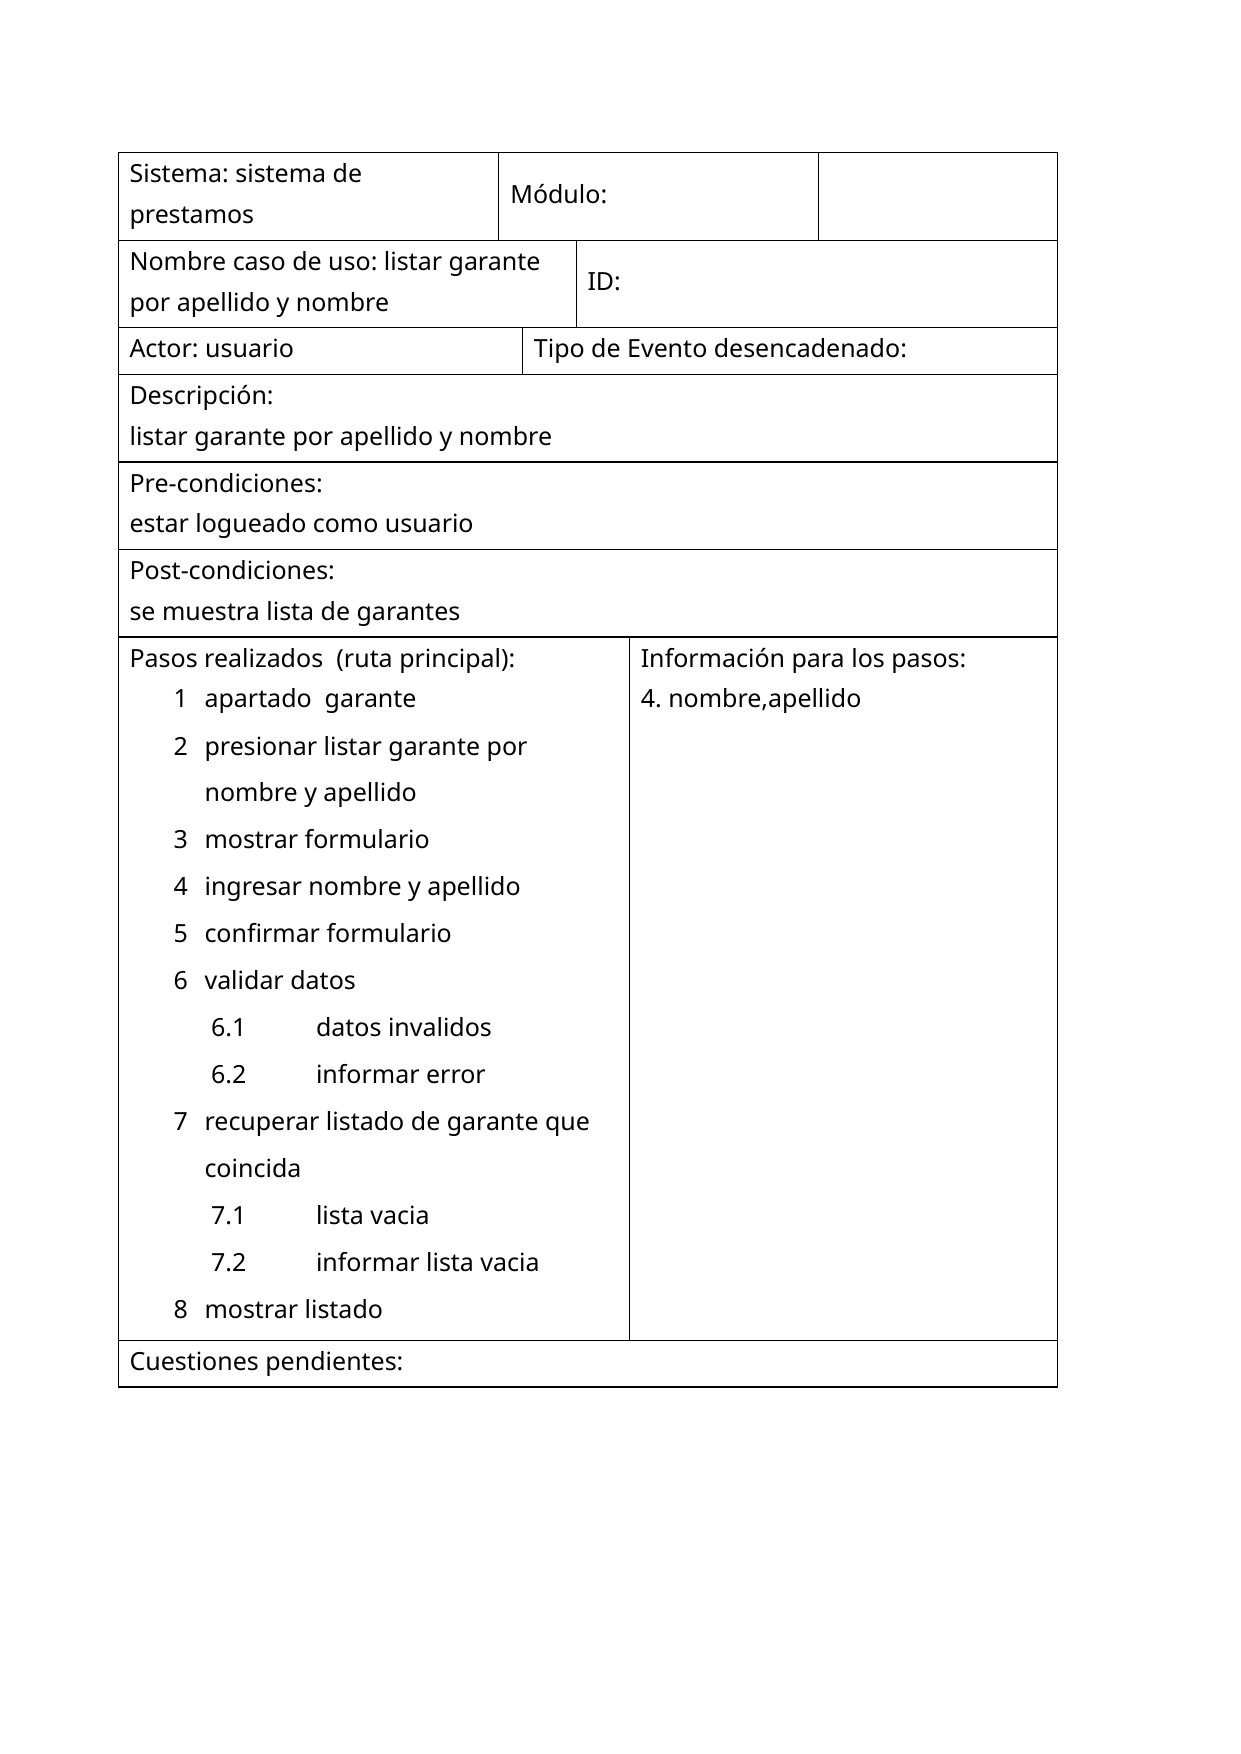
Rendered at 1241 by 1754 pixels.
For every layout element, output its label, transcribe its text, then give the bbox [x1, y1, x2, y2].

table_cell Post-condiciones: se muestra lista de garantes [119, 550, 1057, 636]
table_header Sistema: sistema de prestamos [119, 153, 498, 240]
table_cell Tipo de Evento desencadenado: [523, 328, 1057, 374]
table_cell Pasos realizados (ruta principal): apartado garante presionar listar garante por nombre y apellido mostrar formulario ingresar nombre y apellido confirmar formulario validar datos datos invalidos informar error recuperar listado de garante que coincida lista vacia informar lista vacia mostrar listado [119, 638, 629, 1340]
table_cell Pre-condiciones: estar logueado como usuario [119, 463, 1057, 549]
table_cell Actor: usuario [119, 328, 522, 374]
table_cell Cuestiones pendientes: [119, 1341, 1057, 1386]
table_cell Información para los pasos: 4. nombre,apellido [630, 638, 1057, 1340]
table_header [819, 153, 1057, 240]
table_header Módulo: [499, 153, 818, 240]
table_cell Nombre caso de uso: listar garante por apellido y nombre [119, 241, 576, 327]
table_cell Descripción: listar garante por apellido y nombre [119, 375, 1057, 461]
table_cell ID: [577, 241, 1057, 327]
